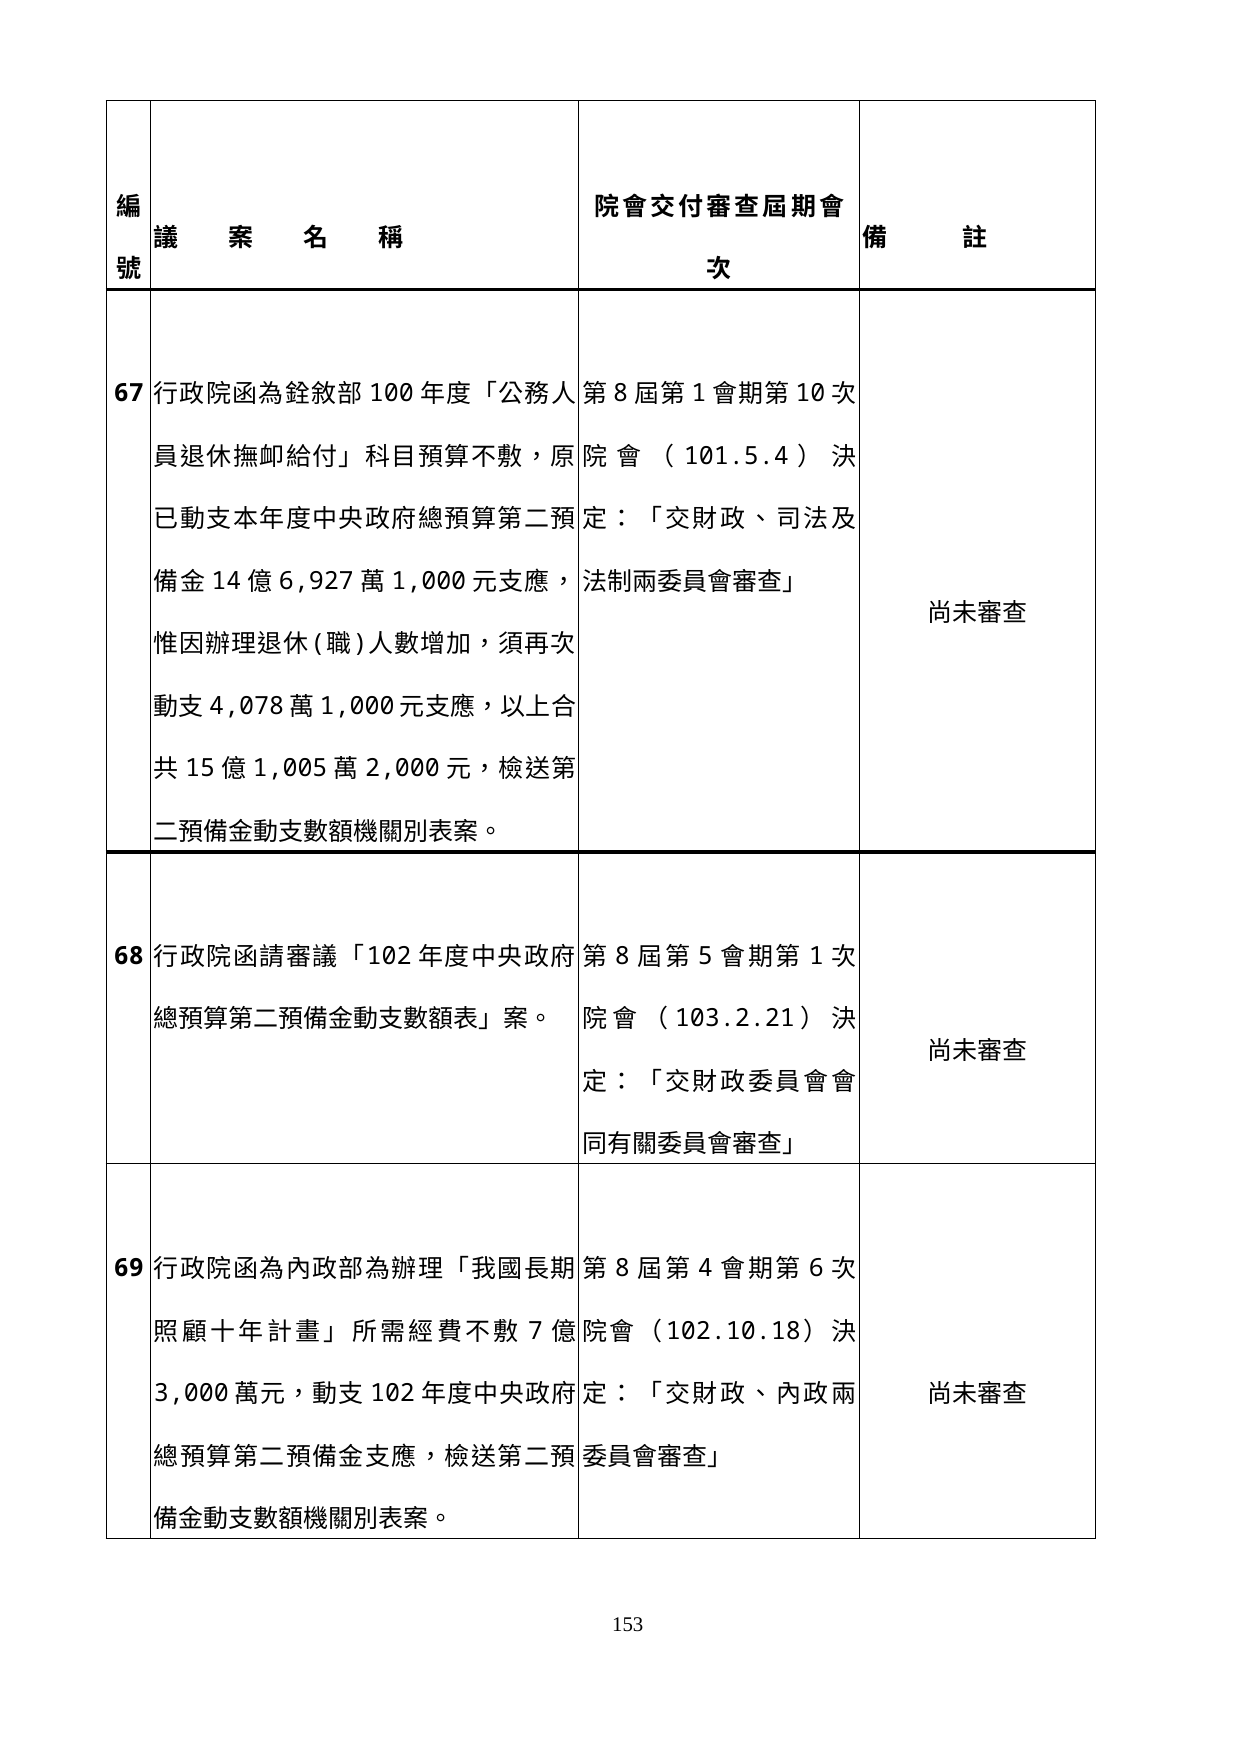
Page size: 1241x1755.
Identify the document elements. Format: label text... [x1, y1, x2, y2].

table_cell 尚未審查 [860, 291, 1095, 850]
table_cell 行政院函為銓敘部100年度「公務人員退休撫卹給付」科目預算不敷，原已動支本年度中央政府總預算第二預備金14億6,927萬1,000元支應，惟因辦理退休(職)人數增加，須再次動支4,078萬1,000元支應，以上合共15億1,005萬2,000元，檢送第二預備金動支數額機關別表案。 [151, 291, 578, 850]
table_header 編號 [107, 101, 150, 288]
table_header 院會交付審查屆期會 次 [579, 101, 859, 288]
table_cell 行政院函請審議「102年度中央政府總預算第二預備金動支數額表」案。 [151, 854, 578, 1163]
table_cell 尚未審查 [860, 1164, 1095, 1538]
table_cell 第8屆第1會期第10次院會（101.5.4）決定：「交財政、司法及法制兩委員會審查」 [579, 291, 859, 850]
table_cell [107, 291, 150, 850]
table_header 議 案 名 稱 [151, 101, 578, 288]
table_cell [107, 1164, 150, 1538]
table_header 備 註 [860, 101, 1095, 288]
table_cell 第8屆第4會期第6次院會（102.10.18）決定：「交財政、內政兩委員會審查」 [579, 1164, 859, 1538]
table_cell 第8屆第5會期第1次院會（103.2.21）決定：「交財政委員會會同有關委員會審查」 [579, 854, 859, 1163]
table_cell 尚未審查 [860, 854, 1095, 1163]
table_cell 行政院函為內政部為辦理「我國長期照顧十年計畫」所需經費不敷7億3,000萬元，動支102年度中央政府總預算第二預備金支應，檢送第二預備金動支數額機關別表案。 [151, 1164, 578, 1538]
table_cell [107, 854, 150, 1163]
